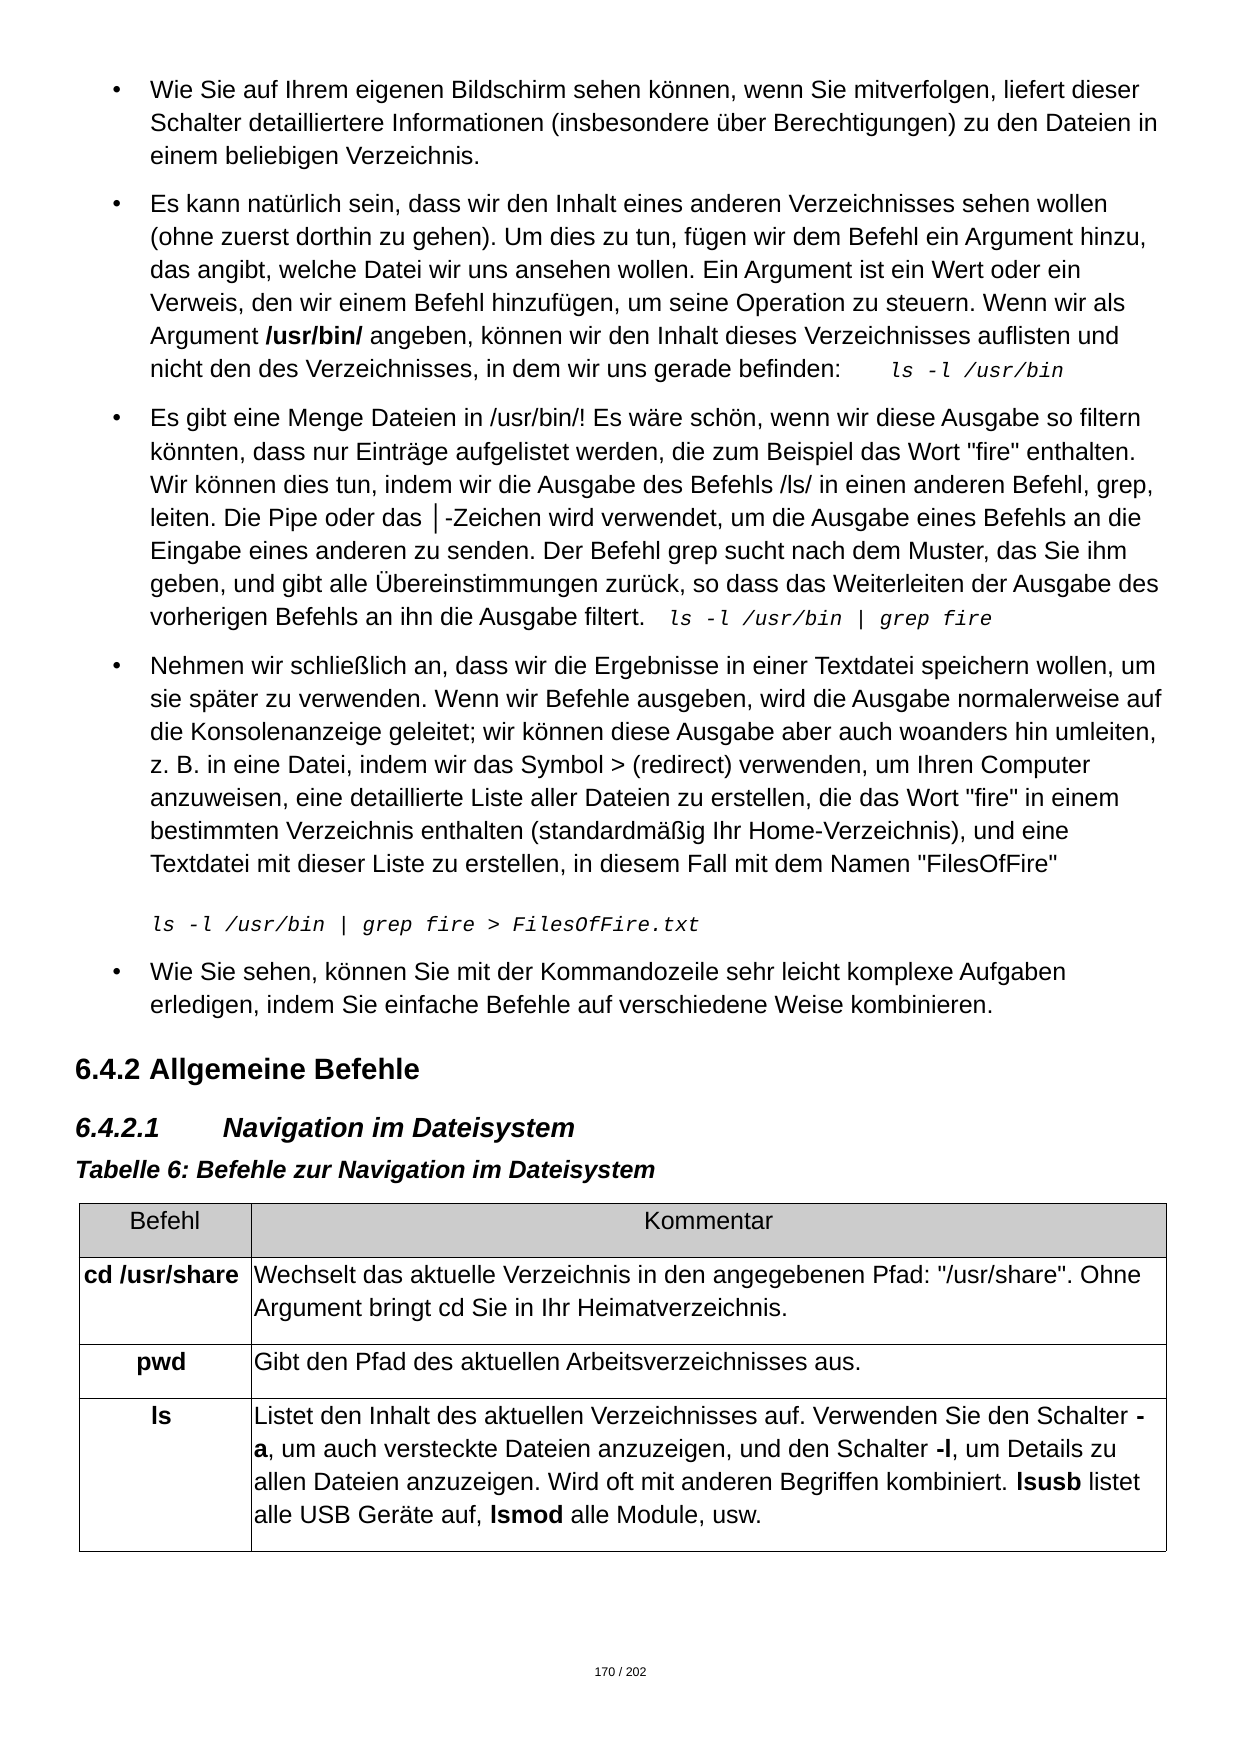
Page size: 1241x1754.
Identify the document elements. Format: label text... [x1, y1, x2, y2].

list Es kann natürlich sein, dass wir den Inhalt eines anderen Verzeichnisses sehen wollen (ohne zuerst dorthin zu gehen). Um dies zu tun, fügen wir dem Befehl ein Argument hinzu, das angibt, welche Datei wir uns ansehen wollen. Ein Argument ist ein Wert oder ein Verweis, den wir einem Befehl hinzufügen, um seine Operation zu steuern. Wenn wir als Argument /usr/bin/ angeben, können wir den Inhalt dieses Verzeichnisses auflisten und nicht den des Verzeichnisses, in dem wir uns gerade befinden: ls -l /usr/bin [112, 189, 1166, 384]
table_cell ls [80, 1399, 251, 1551]
list Wie Sie sehen, können Sie mit der Kommandozeile sehr leicht komplexe Aufgaben erledigen, indem Sie einfache Befehle auf verschiedene Weise kombinieren. [112, 956, 1166, 1018]
subtitle Allgemeine Befehle [75, 1052, 1166, 1086]
list Wie Sie auf Ihrem eigenen Bildschirm sehen können, wenn Sie mitverfolgen, liefert dieser Schalter detailliertere Informationen (insbesondere über Berechtigungen) zu den Dateien in einem beliebigen Verzeichnis. [112, 75, 1166, 170]
table_header Kommentar [252, 1204, 1166, 1257]
table_cell cd /usr/share [80, 1258, 251, 1344]
text Tabelle 6: Befehle zur Navigation im Dateisystem [75, 1155, 1166, 1184]
table_cell pwd [80, 1345, 251, 1398]
subtitle Navigation im Dateisystem [75, 1111, 1166, 1143]
list Nehmen wir schließlich an, dass wir die Ergebnisse in einer Textdatei speichern wollen, um sie später zu verwenden. Wenn wir Befehle ausgeben, wird die Ausgabe normalerweise auf die Konsolenanzeige geleitet; wir können diese Ausgabe aber auch woanders hin umleiten, z. B. in eine Datei, indem wir das Symbol > (redirect) verwenden, um Ihren Computer anzuweisen, eine detaillierte Liste aller Dateien zu erstellen, die das Wort "fire" in einem bestimmten Verzeichnis enthalten (standardmäßig Ihr Home-Verzeichnis), und eine Textdatei mit dieser Liste zu erstellen, in diesem Fall mit dem Namen "FilesOfFire" ls -l /usr/bin | grep fire > FilesOfFire.txt [112, 651, 1166, 938]
table_header Befehl [80, 1204, 251, 1257]
list Es gibt eine Menge Dateien in /usr/bin/! Es wäre schön, wenn wir diese Ausgabe so filtern könnten, dass nur Einträge aufgelistet werden, die zum Beispiel das Wort "fire" enthalten. Wir können dies tun, indem wir die Ausgabe des Befehls /ls/ in einen anderen Befehl, grep, leiten. Die Pipe oder das │-Zeichen wird verwendet, um die Ausgabe eines Befehls an die Eingabe eines anderen zu senden. Der Befehl grep sucht nach dem Muster, das Sie ihm geben, und gibt alle Übereinstimmungen zurück, so dass das Weiterleiten der Ausgabe des vorherigen Befehls an ihn die Ausgabe filtert. ls -l /usr/bin | grep fire [112, 403, 1166, 631]
table_cell Gibt den Pfad des aktuellen Arbeitsverzeichnisses aus. [252, 1345, 1166, 1398]
table_cell Listet den Inhalt des aktuellen Verzeichnisses auf. Verwenden Sie den Schalter -a, um auch versteckte Dateien anzuzeigen, und den Schalter -l, um Details zu allen Dateien anzuzeigen. Wird oft mit anderen Begriffen kombiniert. lsusb listet alle USB Geräte auf, lsmod alle Module, usw. [252, 1399, 1166, 1551]
table_cell Wechselt das aktuelle Verzeichnis in den angegebenen Pfad: "/usr/share". Ohne Argument bringt cd Sie in Ihr Heimatverzeichnis. [252, 1258, 1166, 1344]
